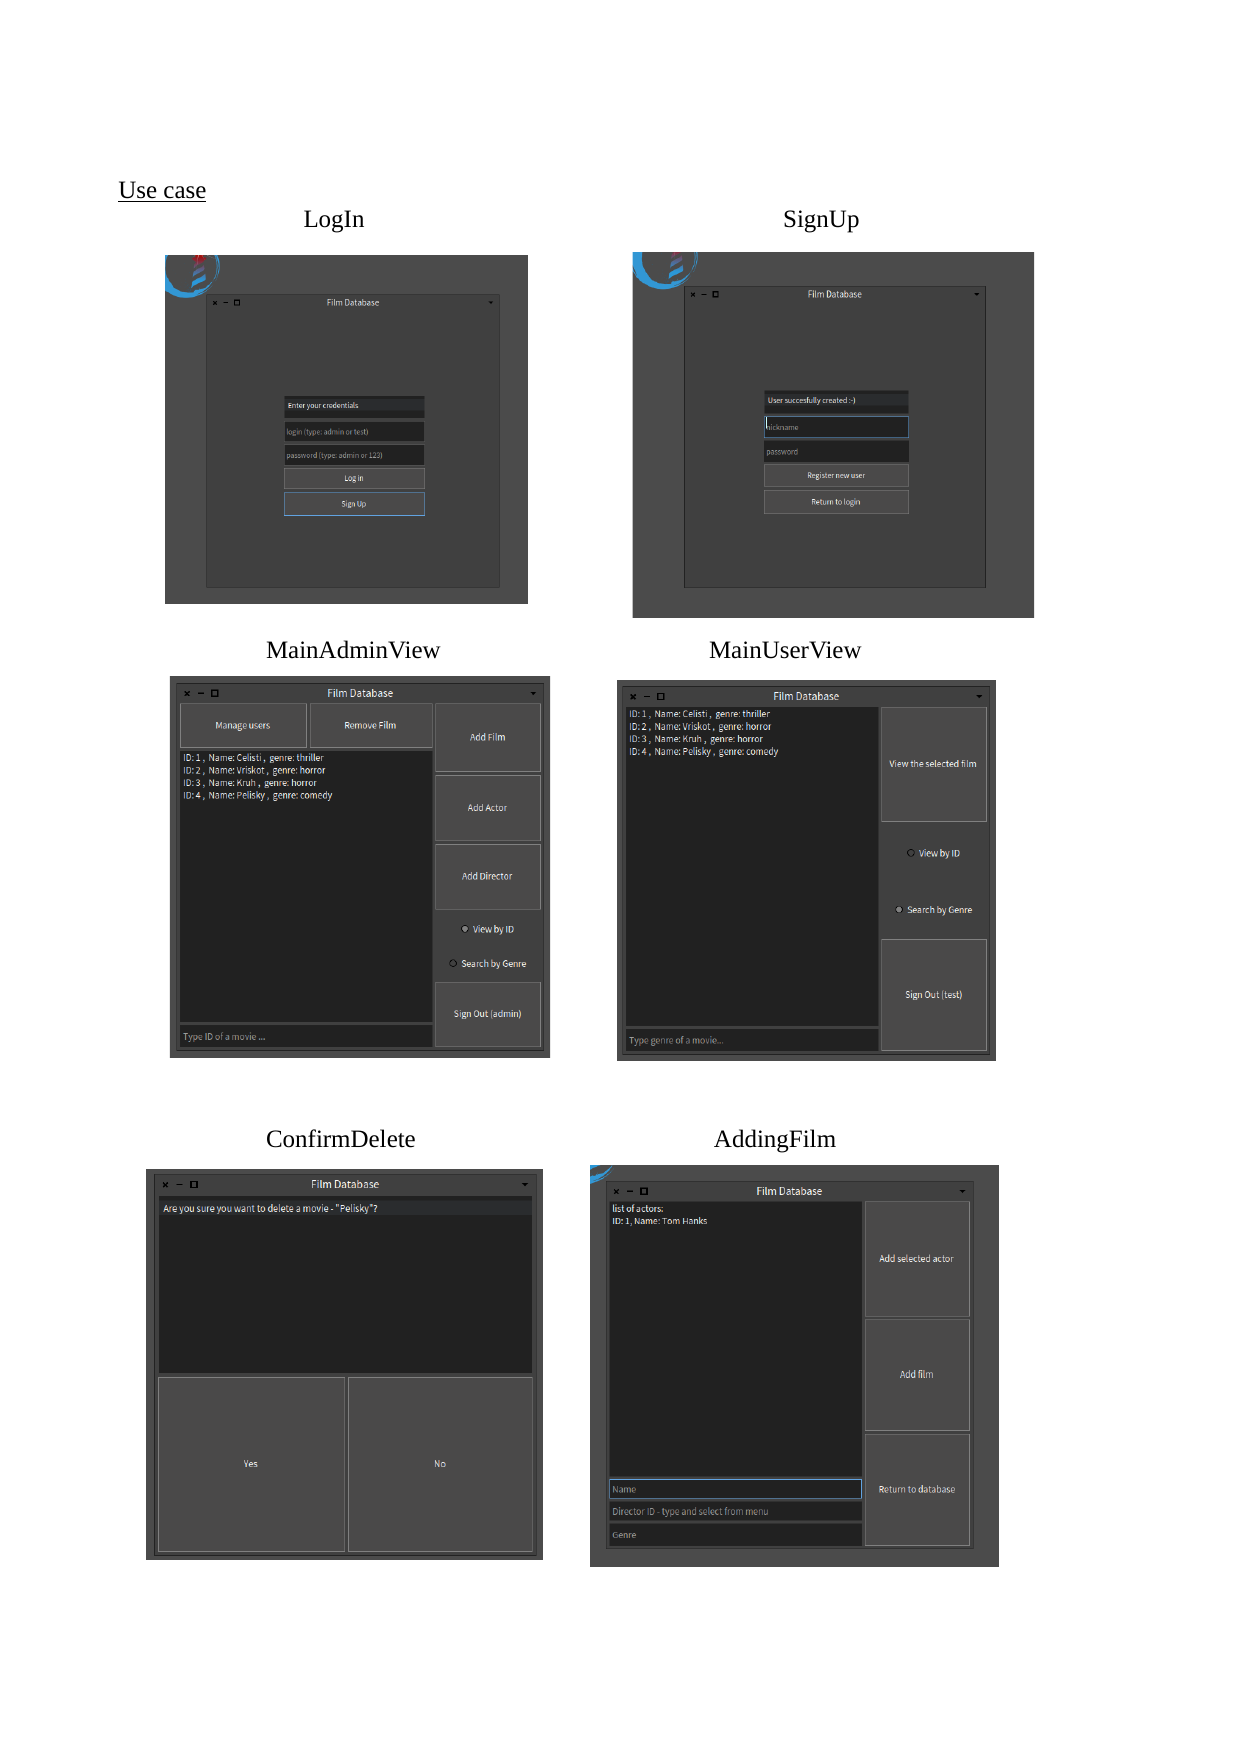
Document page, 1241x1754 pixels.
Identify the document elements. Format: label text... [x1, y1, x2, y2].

picture [590, 1165, 999, 1567]
picture [146, 1169, 543, 1560]
picture [617, 680, 996, 1061]
text Use case [118, 176, 1122, 204]
text ConfirmDelete AddingFilm [118, 1124, 1122, 1153]
picture [165, 255, 528, 604]
text LogIn SignUp [118, 204, 1122, 233]
picture [169, 676, 551, 1058]
text MainAdminView MainUserView [118, 636, 1122, 664]
picture [632, 252, 1035, 618]
